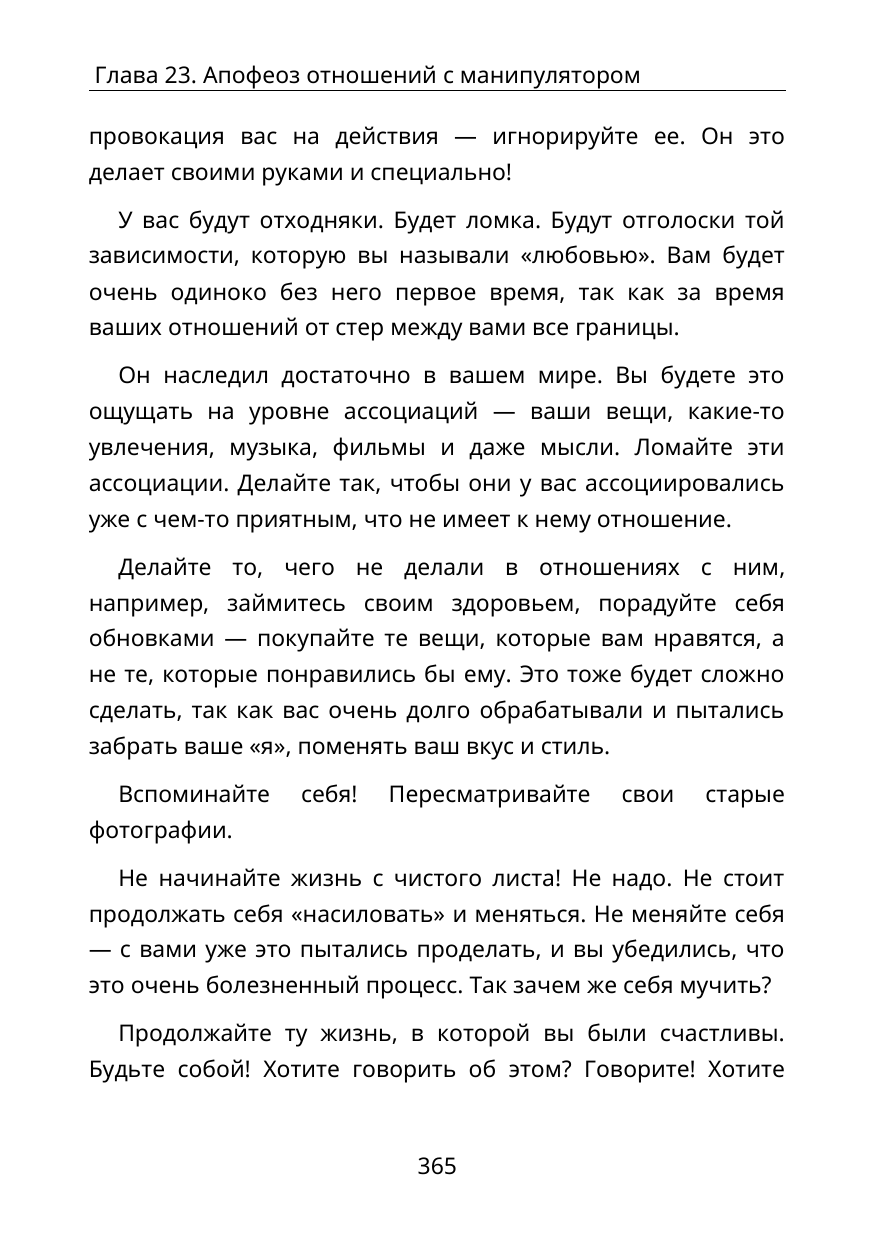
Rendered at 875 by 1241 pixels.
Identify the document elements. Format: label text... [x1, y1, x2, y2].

text Делайте то, чего не делали в отношениях с ним, например, займитесь своим здоровьем, порадуйте себя обновками — покупайте те вещи, которые вам нравятся, а не те, которые понравились бы ему. Это тоже будет сложно сделать, так как вас очень долго обрабатывали и пытались забрать ваше «я», поменять ваш вкус и стиль. [88, 551, 786, 761]
text Он наследил достаточно в вашем мире. Вы будете это ощущать на уровне ассоциаций — ваши вещи, какие-то увлечения, музыка, фильмы и даже мысли. Ломайте эти ассоциации. Делайте так, чтобы они у вас ассоциировались уже с чем-то приятным, что не имеет к нему отношение. [88, 359, 786, 534]
text Вспоминайте себя! Пересматривайте свои старые фотографии. [88, 778, 786, 845]
text Не начинайте жизнь с чистого листа! Не надо. Не стоит продолжать себя «насиловать» и меняться. Не меняйте себя — с вами уже это пытались проделать, и вы убедились, что это очень болезненный процесс. Так зачем же себя мучить? [88, 862, 786, 1001]
text У вас будут отходняки. Будет ломка. Будут отголоски той зависимости, которую вы называли «любовью». Вам будет очень одиноко без него первое время, так как за время ваших отношений от стер между вами все границы. [88, 203, 786, 343]
text провокация вас на действия — игнорируйте ее. Он это делает своими руками и специально! [88, 120, 786, 187]
text Продолжайте ту жизнь, в которой вы были счастливы. Будьте собой! Хотите говорить об этом? Говорите! Хотите [88, 1017, 786, 1084]
